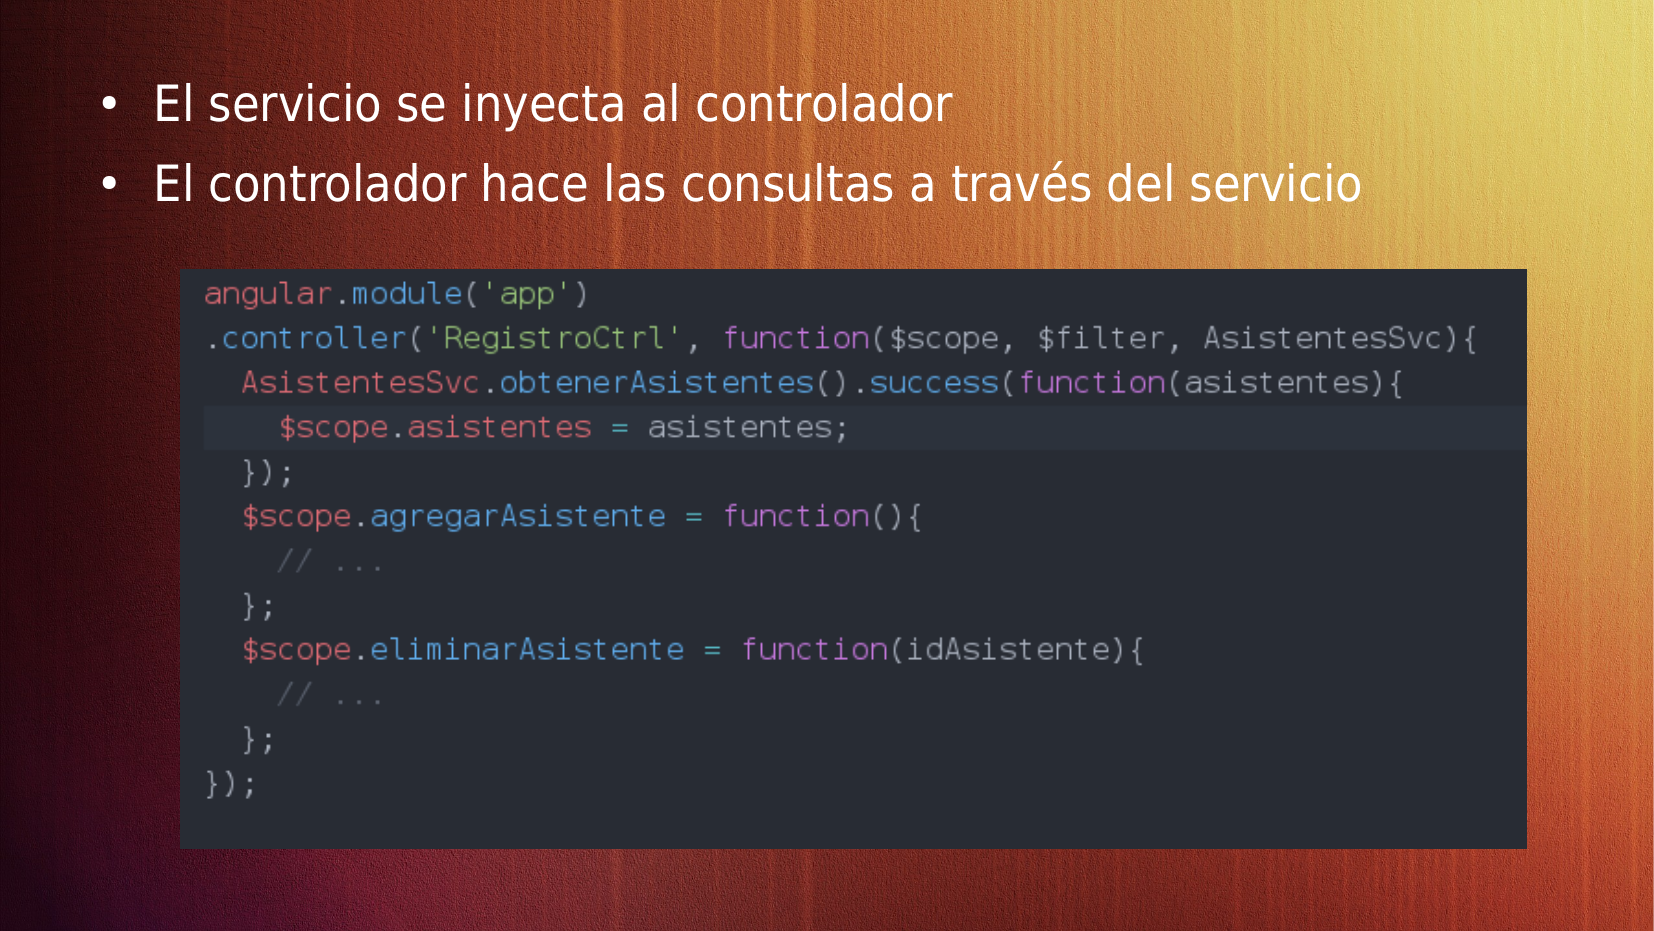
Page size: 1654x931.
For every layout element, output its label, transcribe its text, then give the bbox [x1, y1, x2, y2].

list El servicio se inyecta al controlador El controlador hace las consultas a través del servicio [82, 75, 1571, 758]
picture [0, 0, 1654, 931]
